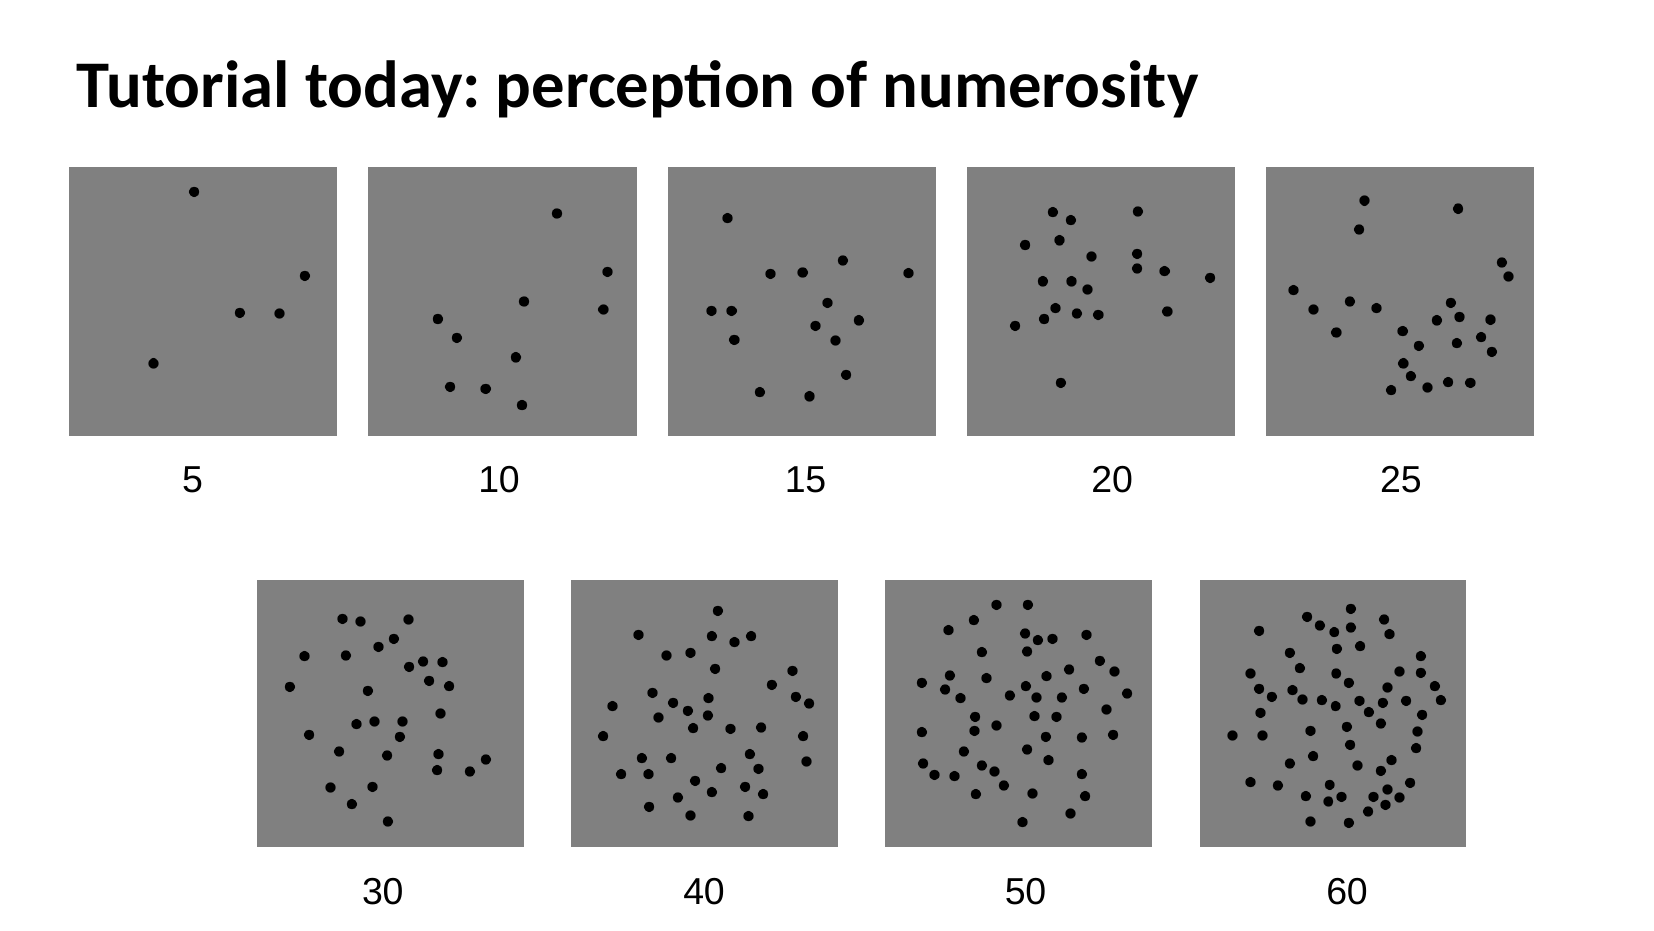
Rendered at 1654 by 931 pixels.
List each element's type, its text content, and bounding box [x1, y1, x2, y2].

text_box 5 [108, 451, 277, 516]
picture [571, 580, 838, 847]
text_box 60 [1263, 862, 1431, 927]
picture [1266, 167, 1534, 436]
title Tutorial today: perception of numerosity [76, 13, 1565, 169]
picture [885, 580, 1152, 847]
picture [69, 167, 337, 436]
picture [668, 167, 936, 436]
picture [1200, 580, 1466, 847]
text_box 30 [298, 862, 467, 927]
text_box 20 [1028, 451, 1196, 516]
text_box 15 [721, 451, 890, 516]
text_box 10 [415, 451, 583, 516]
text_box 50 [941, 862, 1110, 927]
text_box 40 [620, 862, 788, 927]
picture [368, 167, 637, 436]
picture [257, 580, 524, 847]
picture [967, 167, 1235, 436]
text_box 25 [1317, 451, 1485, 516]
